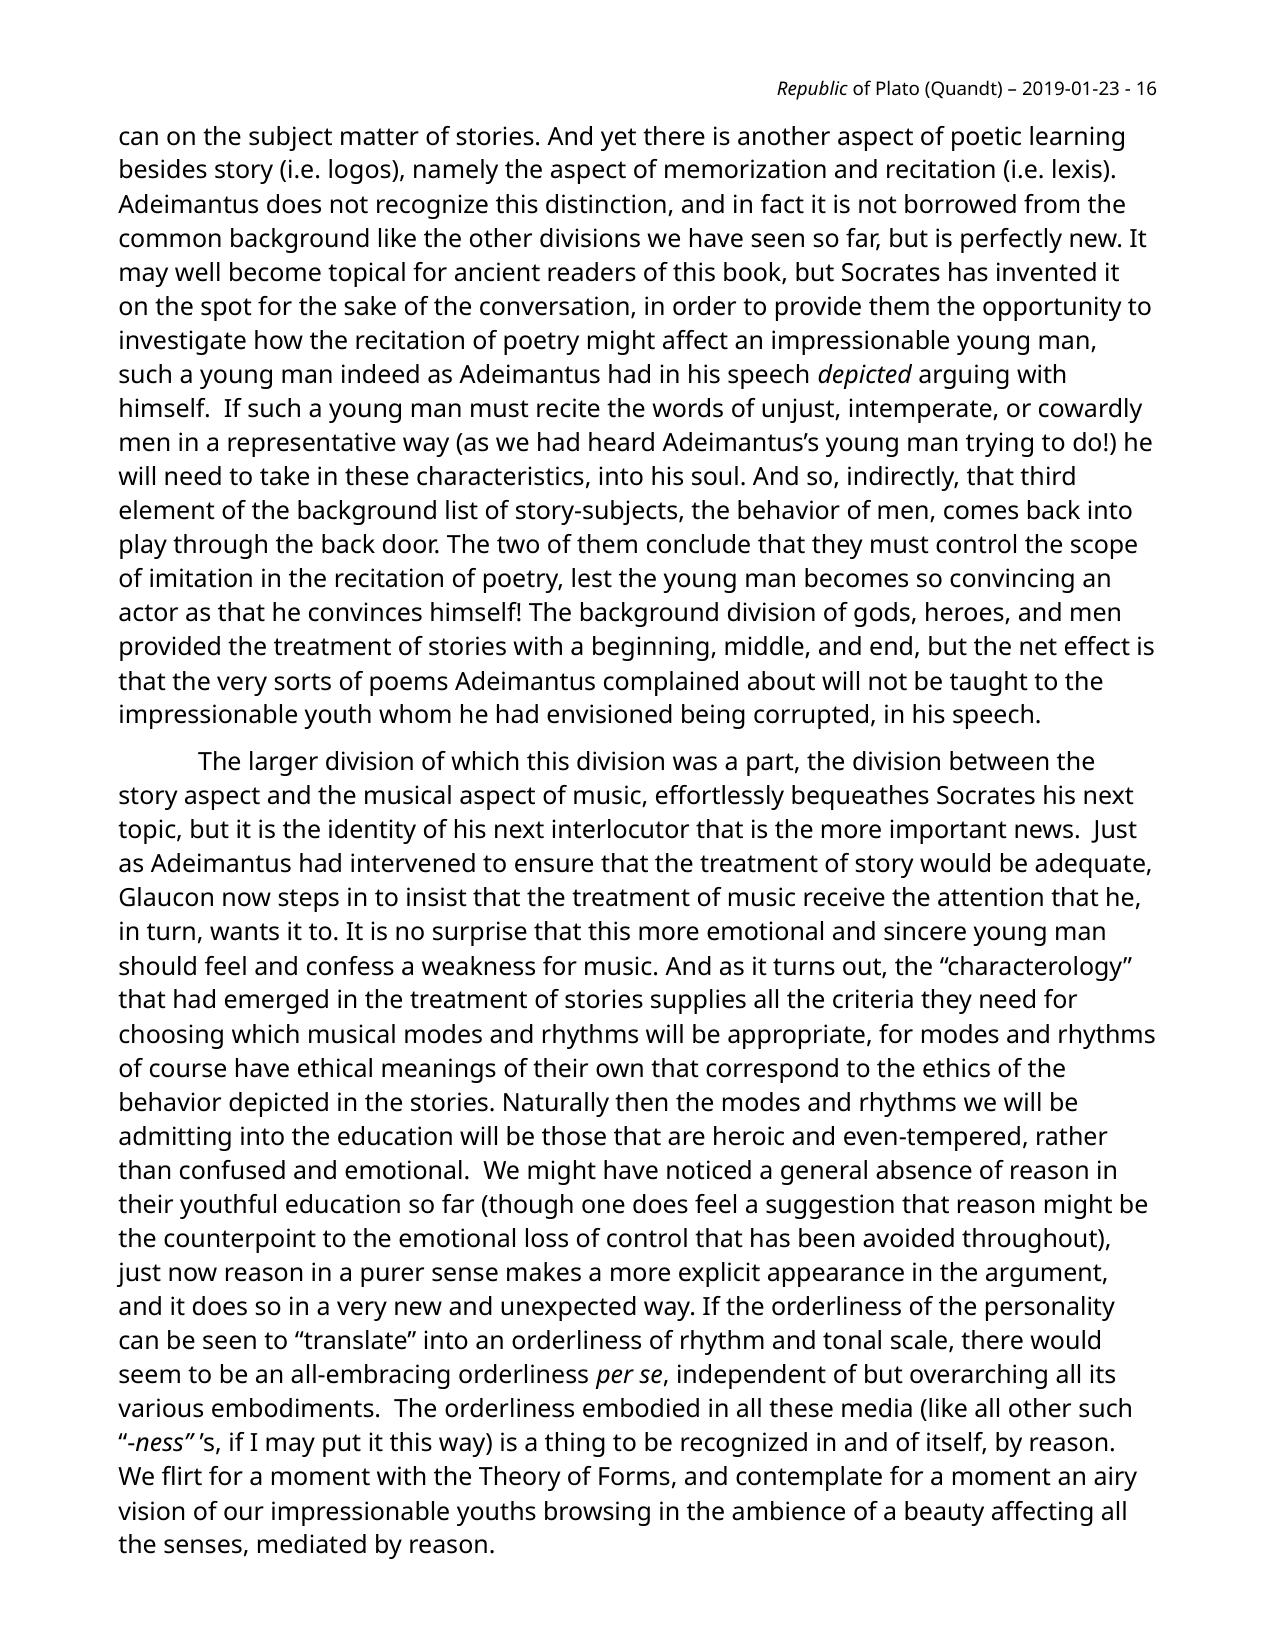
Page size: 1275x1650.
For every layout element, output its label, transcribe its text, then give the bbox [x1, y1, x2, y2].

text The larger division of which this division was a part, the division between the story aspect and the musical aspect of music, effortlessly bequeathes Socrates his next topic, but it is the identity of his next interlocutor that is the more important news. Just as Adeimantus had intervened to ensure that the treatment of story would be adequate, Glaucon now steps in to insist that the treatment of music receive the attention that he, in turn, wants it to. It is no surprise that this more emotional and sincere young man should feel and confess a weakness for music. And as it turns out, the “characterology” that had emerged in the treatment of stories supplies all the criteria they need for choosing which musical modes and rhythms will be appropriate, for modes and rhythms of course have ethical meanings of their own that correspond to the ethics of the behavior depicted in the stories. Naturally then the modes and rhythms we will be admitting into the education will be those that are heroic and even-tempered, rather than confused and emotional. We might have noticed a general absence of reason in their youthful education so far (though one does feel a suggestion that reason might be the counterpoint to the emotional loss of control that has been avoided throughout), just now reason in a purer sense makes a more explicit appearance in the argument, and it does so in a very new and unexpected way. If the orderliness of the personality can be seen to “translate” into an orderliness of rhythm and tonal scale, there would seem to be an all-embracing orderliness per se, independent of but overarching all its various embodiments. The orderliness embodied in all these media (like all other such “-ness” ’s, if I may put it this way) is a thing to be recognized in and of itself, by reason. We flirt for a moment with the Theory of Forms, and contemplate for a moment an airy vision of our impressionable youths browsing in the ambience of a beauty affecting all the senses, mediated by reason. [118, 744, 1157, 1561]
text But as for stories about men, we would beg the original question of our whole Experiment to ask what sorts of human actions are proper, since after all it is the nature of just and proper behavior we are trying to discover, and so we have gone as far as we can on the subject matter of stories. And yet there is another aspect of poetic learning besides story (i.e. logos), namely the aspect of memorization and recitation (i.e. lexis). Adeimantus does not recognize this distinction, and in fact it is not borrowed from the common background like the other divisions we have seen so far, but is perfectly new. It may well become topical for ancient readers of this book, but Socrates has invented it on the spot for the sake of the conversation, in order to provide them the opportunity to investigate how the recitation of poetry might affect an impressionable young man, such a young man indeed as Adeimantus had in his speech depicted arguing with himself. If such a young man must recite the words of unjust, intemperate, or cowardly men in a representative way (as we had heard Adeimantus’s young man trying to do!) he will need to take in these characteristics, into his soul. And so, indirectly, that third element of the background list of story-subjects, the behavior of men, comes back into play through the back door. The two of them conclude that they must control the scope of imitation in the recitation of poetry, lest the young man becomes so convincing an actor as that he convinces himself! The background division of gods, heroes, and men provided the treatment of stories with a beginning, middle, and end, but the net effect is that the very sorts of poems Adeimantus complained about will not be taught to the impressionable youth whom he had envisioned being corrupted, in his speech. [118, 118, 1157, 731]
